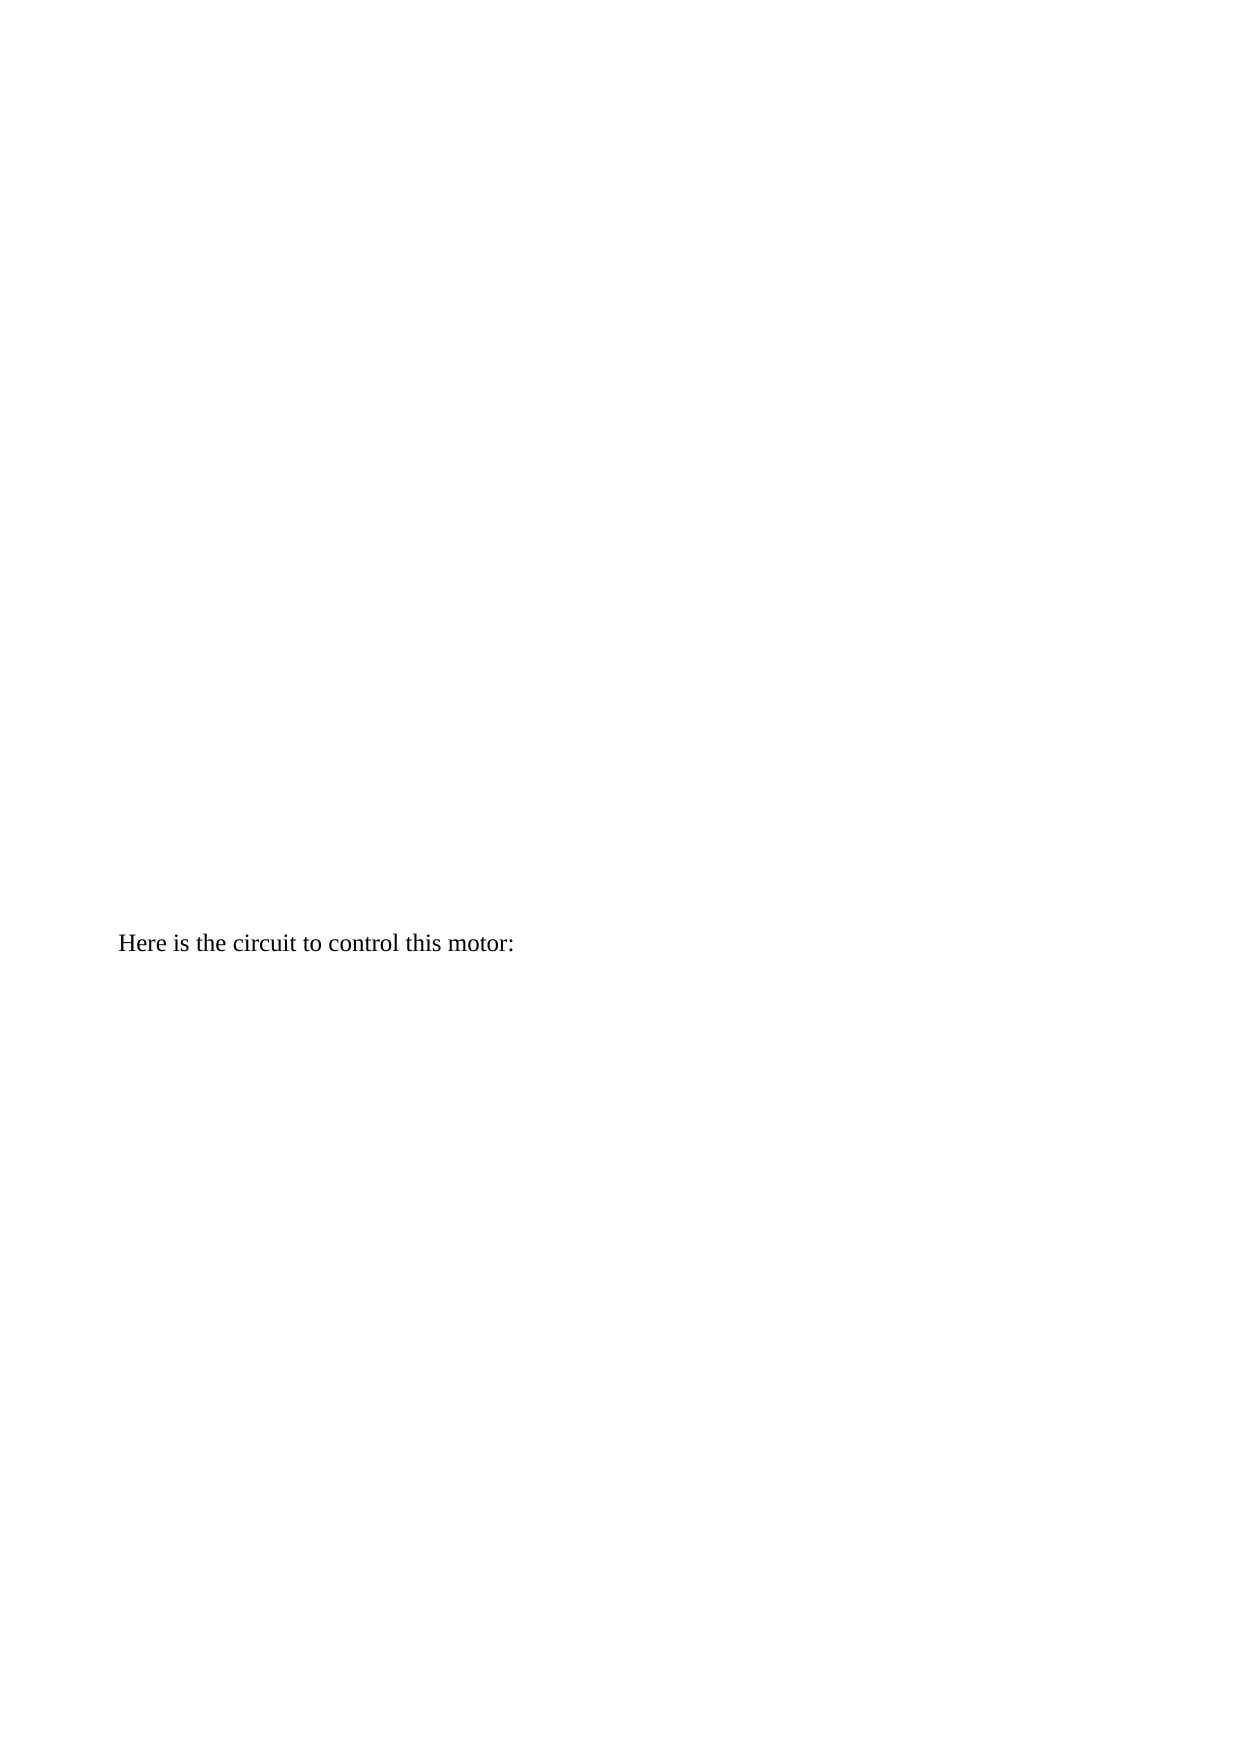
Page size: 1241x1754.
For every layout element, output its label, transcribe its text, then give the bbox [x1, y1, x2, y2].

text Here is the circuit to control this motor: [118, 928, 1090, 957]
